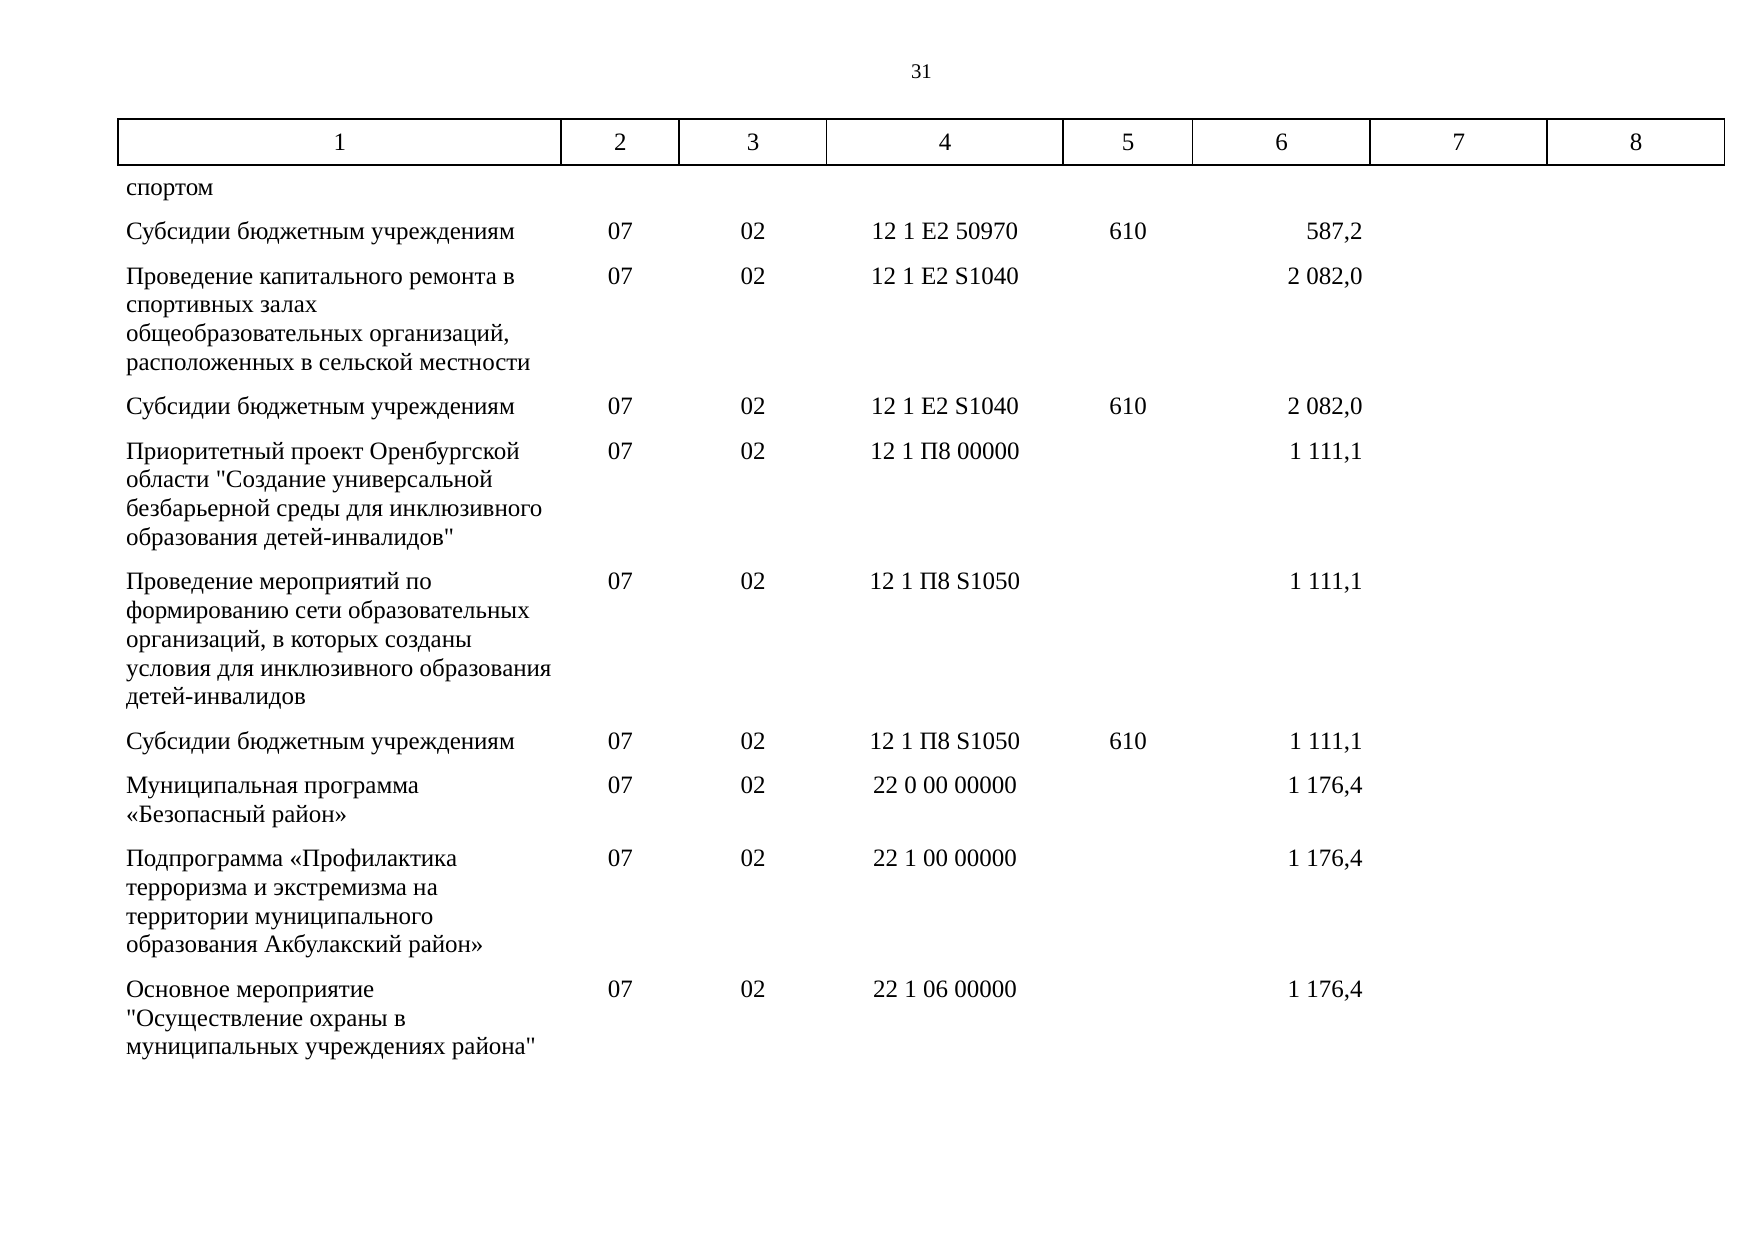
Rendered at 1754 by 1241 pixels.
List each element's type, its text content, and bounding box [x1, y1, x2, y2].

table_header 3 [687, 128, 819, 156]
table_cell 02 [679, 559, 827, 718]
table_cell [1547, 559, 1724, 718]
table_cell [1063, 428, 1193, 558]
table_cell Субсидии бюджетным учреждениям [118, 209, 561, 253]
table_cell [1063, 966, 1193, 1068]
table_cell 07 [561, 209, 679, 253]
table_header [119, 120, 560, 164]
table_cell 07 [561, 384, 679, 428]
table_cell Субсидии бюджетным учреждениям [118, 384, 561, 428]
table_cell 2 082,0 [1193, 253, 1370, 383]
table_cell 1 111,1 [1193, 718, 1370, 762]
table_cell [1063, 253, 1193, 383]
table_cell 12 1 П8 S1050 [827, 559, 1063, 718]
table_cell Муниципальная программа «Безопасный район» [118, 762, 561, 835]
table_header [1193, 120, 1369, 164]
table_cell 02 [679, 718, 827, 762]
table_header 1 [126, 128, 553, 156]
table_cell Субсидии бюджетным учреждениям [118, 718, 561, 762]
table_header [827, 120, 1062, 164]
table_cell 610 [1063, 209, 1193, 253]
table_cell 2 082,0 [1193, 384, 1370, 428]
table_cell [1370, 718, 1547, 762]
table_cell 1 176,4 [1193, 762, 1370, 835]
table_header [1064, 120, 1192, 164]
table_cell Проведение мероприятий по формированию сети образовательных организаций, в которых созданы условия для инклюзивного образования детей-инвалидов [118, 559, 561, 718]
table_header [562, 120, 678, 164]
table_cell [1547, 384, 1724, 428]
table_cell 1 111,1 [1193, 559, 1370, 718]
table_cell 1 176,4 [1193, 966, 1370, 1068]
table_cell [1547, 835, 1724, 966]
table_cell [1370, 559, 1547, 718]
table_cell [1063, 166, 1193, 208]
table_cell [1547, 209, 1724, 253]
table_cell 02 [679, 835, 827, 966]
table_cell [1063, 762, 1193, 835]
table_cell 1 111,1 [1193, 428, 1370, 558]
table_cell 1 176,4 [1193, 835, 1370, 966]
table_cell 02 [679, 762, 827, 835]
table_header 7 [1378, 128, 1539, 156]
table_cell 02 [679, 209, 827, 253]
table_cell 12 1 Е2 S1040 [827, 384, 1063, 428]
table_cell 610 [1063, 718, 1193, 762]
table_cell 610 [1063, 384, 1193, 428]
table_cell 07 [561, 428, 679, 558]
table_cell [1547, 253, 1724, 383]
table_cell 07 [561, 559, 679, 718]
table_cell [1370, 966, 1547, 1068]
table_cell Основное мероприятие "Осуществление охраны в муниципальных учреждениях района" [118, 966, 561, 1068]
table_cell [827, 166, 1063, 208]
table_header 6 [1201, 128, 1362, 156]
table_header [1371, 120, 1546, 164]
table_cell [1370, 384, 1547, 428]
table_cell [1063, 835, 1193, 966]
table_cell 12 1 Е2 S1040 [827, 253, 1063, 383]
table_cell 07 [561, 718, 679, 762]
table_cell 22 1 06 00000 [827, 966, 1063, 1068]
table_cell спортом [118, 166, 561, 208]
table_cell 12 1 П8 00000 [827, 428, 1063, 558]
table_cell [1547, 966, 1724, 1068]
table_header [680, 120, 826, 164]
table_cell 02 [679, 966, 827, 1068]
table_header [1548, 120, 1724, 164]
table_cell 12 1 П8 S1050 [827, 718, 1063, 762]
table_cell 07 [561, 966, 679, 1068]
table_cell [1193, 166, 1370, 208]
table_cell 07 [561, 253, 679, 383]
table_header 8 [1555, 128, 1716, 156]
table_cell [1547, 166, 1724, 208]
table_cell [561, 166, 679, 208]
table_cell 22 0 00 00000 [827, 762, 1063, 835]
table_cell 02 [679, 428, 827, 558]
table_cell [1370, 762, 1547, 835]
table_cell [679, 166, 827, 208]
table_cell [1063, 559, 1193, 718]
table_header 4 [835, 128, 1055, 156]
table_cell Проведение капитального ремонта в спортивных залах общеобразовательных организаций, расположенных в сельской местности [118, 253, 561, 383]
table_cell 02 [679, 253, 827, 383]
table_cell [1547, 718, 1724, 762]
table_cell 07 [561, 762, 679, 835]
table_cell [1370, 835, 1547, 966]
table_cell [1547, 428, 1724, 558]
table_cell [1370, 166, 1547, 208]
table_cell [1370, 253, 1547, 383]
table_cell [1370, 209, 1547, 253]
table_cell Приоритетный проект Оренбургской области "Создание универсальной безбарьерной среды для инклюзивного образования детей-инвалидов" [118, 428, 561, 558]
table_cell 02 [679, 384, 827, 428]
table_header 5 [1071, 128, 1185, 156]
table_cell [1547, 762, 1724, 835]
table_cell 07 [561, 835, 679, 966]
table_cell Подпрограмма «Профилактика терроризма и экстремизма на территории муниципального образования Акбулакский район» [118, 835, 561, 966]
table_header 2 [569, 128, 671, 156]
table_cell 12 1 Е2 50970 [827, 209, 1063, 253]
table_cell [1370, 428, 1547, 558]
table_cell 22 1 00 00000 [827, 835, 1063, 966]
table_cell 587,2 [1193, 209, 1370, 253]
